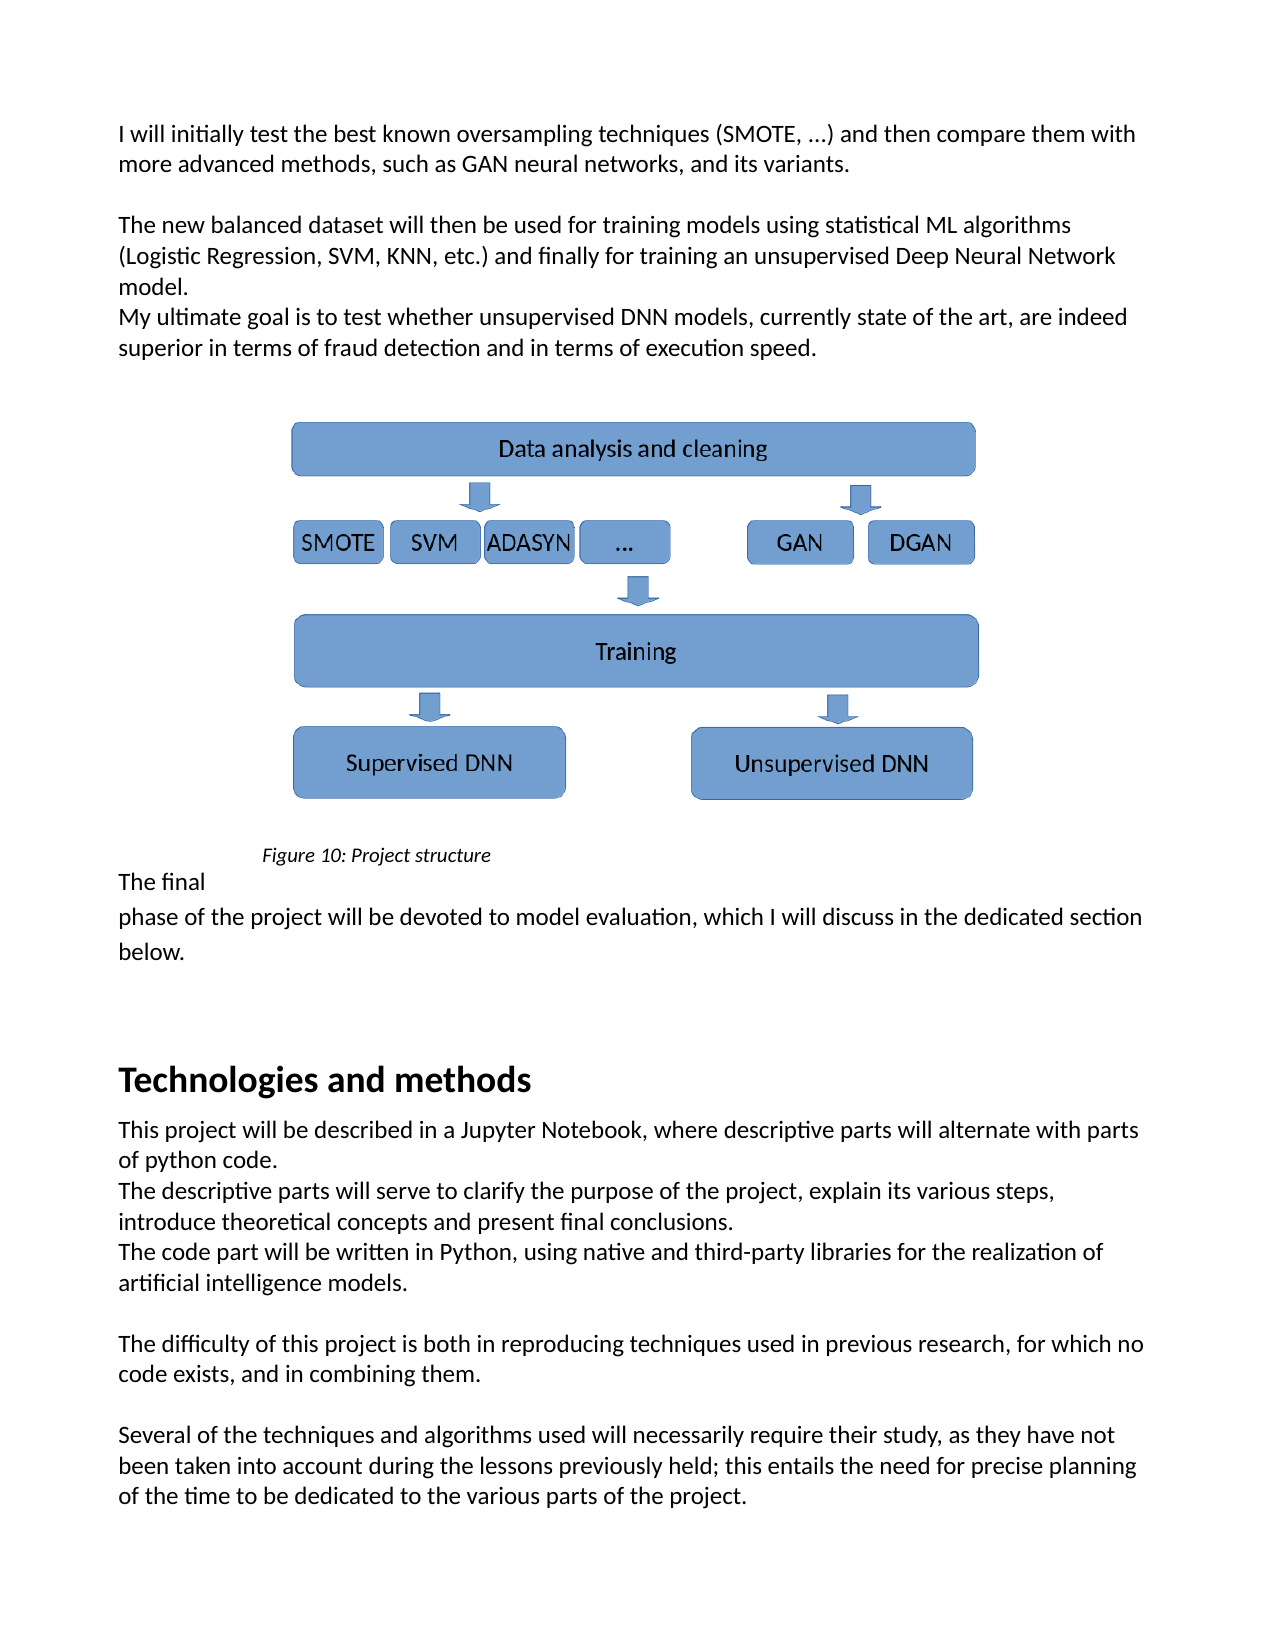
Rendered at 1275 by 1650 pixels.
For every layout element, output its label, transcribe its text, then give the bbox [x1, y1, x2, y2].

text Figure 10: Project structure [262, 830, 1013, 867]
text This project will be described in a Jupyter Notebook, where descriptive parts will alternate with parts of python code. [118, 1114, 1157, 1175]
text The new balanced dataset will then be used for training models using statistical ML algorithms (Logistic Regression, SVM, KNN, etc.) and finally for training an unsupervised Deep Neural Network model. [118, 210, 1157, 301]
text The difficulty of this project is both in reproducing techniques used in previous research, for which no code exists, and in combining them. [118, 1328, 1157, 1389]
text I will initially test the best known oversampling techniques (SMOTE, ...) and then compare them with more advanced methods, such as GAN neural networks, and its variants. [118, 118, 1157, 179]
picture [262, 385, 1013, 830]
text My ultimate goal is to test whether unsupervised DNN models, currently state of the art, are indeed superior in terms of fraud detection and in terms of execution speed. [118, 301, 1157, 362]
text Several of the techniques and algorithms used will necessarily require their study, as they have not been taken into account during the lessons previously held; this entails the need for precise planning of the time to be dedicated to the various parts of the project. [118, 1419, 1157, 1511]
text The code part will be written in Python, using native and third-party libraries for the realization of artificial intelligence models. [118, 1236, 1157, 1297]
subtitle Technologies and methods [118, 1056, 1157, 1102]
text The descriptive parts will serve to clarify the purpose of the project, explain its various steps, introduce theoretical concepts and present final conclusions. [118, 1175, 1157, 1236]
text The final phase of the project will be devoted to model evaluation, which I will discuss in the dedicated section below. [118, 866, 1157, 966]
